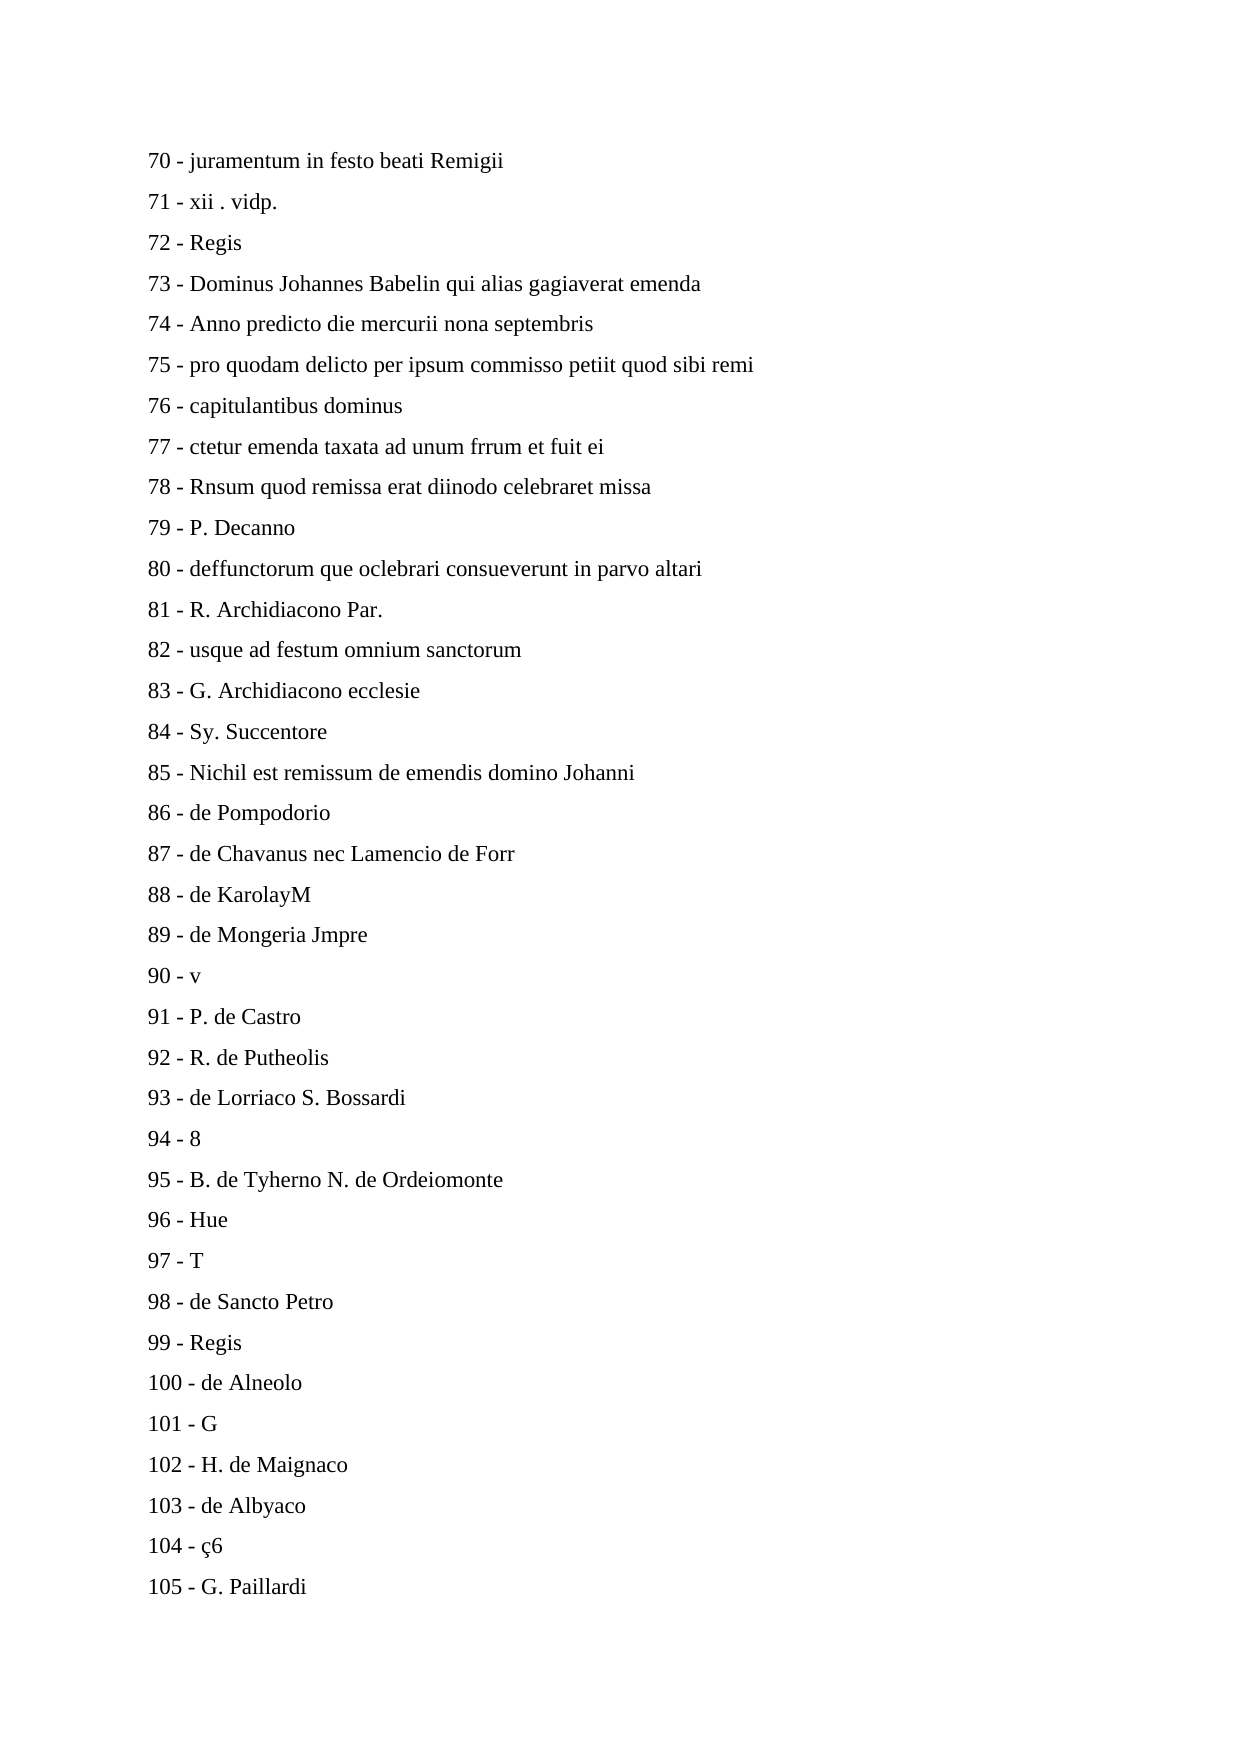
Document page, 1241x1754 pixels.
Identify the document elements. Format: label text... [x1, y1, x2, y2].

text 94 - 8 [148, 1125, 1093, 1151]
text 91 - P. de Castro [148, 1003, 1093, 1029]
text 78 - Rnsum quod remissa erat diinodo celebraret missa [148, 473, 1093, 500]
text 90 - v [148, 962, 1093, 988]
text 71 - xii . vidp. [148, 188, 1093, 215]
text 73 - Dominus Johannes Babelin qui alias gagiaverat emenda [148, 270, 1093, 296]
text 96 - Hue [148, 1207, 1093, 1233]
text 92 - R. de Putheolis [148, 1044, 1093, 1070]
text 99 - Regis [148, 1329, 1093, 1355]
text 105 - G. Paillardi [148, 1573, 1093, 1599]
text 89 - de Mongeria Jmpre [148, 921, 1093, 948]
text 103 - de Albyaco [148, 1492, 1093, 1518]
text 100 - de Alneolo [148, 1369, 1093, 1396]
text 76 - capitulantibus dominus [148, 392, 1093, 418]
text 79 - P. Decanno [148, 514, 1093, 541]
text 102 - H. de Maignaco [148, 1451, 1093, 1477]
text 80 - deffunctorum que oclebrari consueverunt in parvo altari [148, 555, 1093, 581]
text 97 - T [148, 1247, 1093, 1274]
text 104 - ç6 [148, 1532, 1093, 1559]
text 88 - de KarolayM [148, 881, 1093, 907]
text 75 - pro quodam delicto per ipsum commisso petiit quod sibi remi [148, 351, 1093, 378]
text 87 - de Chavanus nec Lamencio de Forr [148, 840, 1093, 866]
text 82 - usque ad festum omnium sanctorum [148, 636, 1093, 663]
text 86 - de Pompodorio [148, 799, 1093, 826]
text 84 - Sy. Succentore [148, 718, 1093, 744]
text 93 - de Lorriaco S. Bossardi [148, 1084, 1093, 1111]
text 72 - Regis [148, 229, 1093, 255]
text 81 - R. Archidiacono Par. [148, 596, 1093, 622]
text 98 - de Sancto Petro [148, 1288, 1093, 1314]
text 70 - juramentum in festo beati Remigii [148, 148, 1093, 174]
text 85 - Nichil est remissum de emendis domino Johanni [148, 758, 1093, 785]
text 101 - G [148, 1410, 1093, 1437]
text 83 - G. Archidiacono ecclesie [148, 677, 1093, 703]
text 74 - Anno predicto die mercurii nona septembris [148, 311, 1093, 337]
text 77 - ctetur emenda taxata ad unum frrum et fuit ei [148, 433, 1093, 459]
text 95 - B. de Tyherno N. de Ordeiomonte [148, 1166, 1093, 1192]
